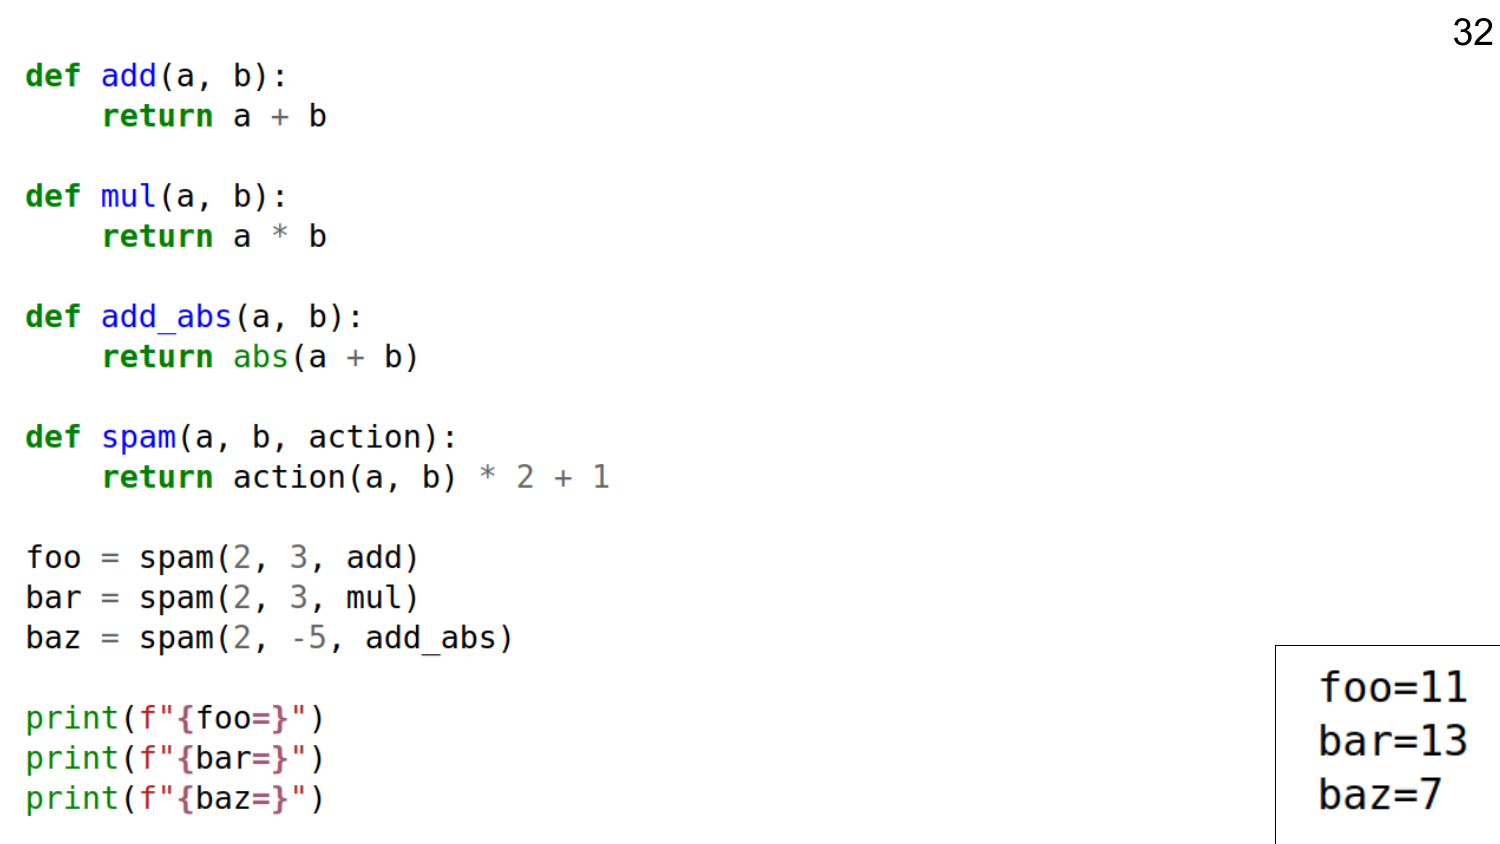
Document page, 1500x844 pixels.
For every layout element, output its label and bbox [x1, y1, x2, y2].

picture [1310, 647, 1479, 822]
picture [16, 51, 619, 829]
